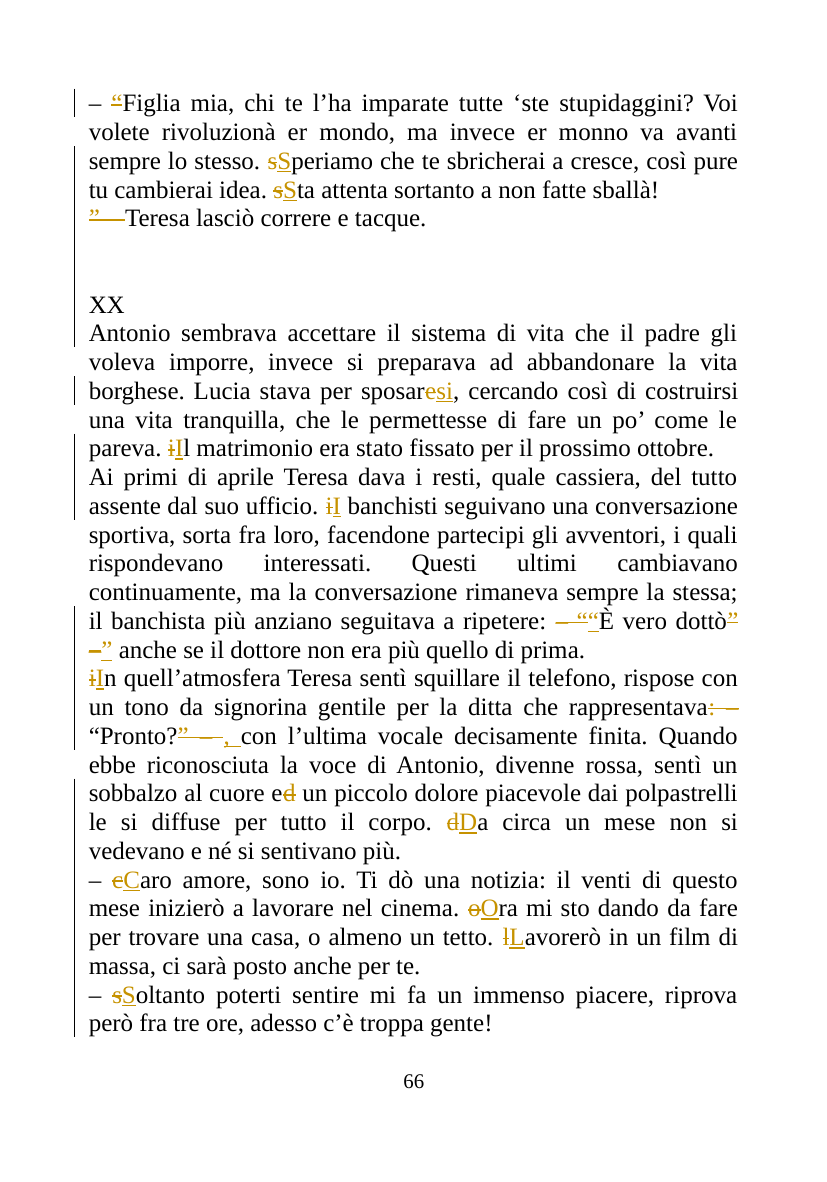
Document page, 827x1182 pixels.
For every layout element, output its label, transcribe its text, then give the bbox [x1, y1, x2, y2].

list Teresa lasciò correre e tacque. [88, 203, 738, 232]
list – Figlia mia, chi te l’ha imparate tutte ‘ste stupidaggini? Voi volete rivoluzionà er mondo, ma invece er monno va avanti sempre lo stesso. Speriamo che te sbricherai a cresce, così pure tu cambierai idea. Sta attenta sortanto a non fatte sballà! [88, 88, 738, 203]
list – Caro amore, sono io. Ti dò una notizia: il venti di questo mese inizierò a lavorare nel cinema. Ora mi sto dando da fare per trovare una casa, o almeno un tetto. Lavorerò in un film di massa, ci sarà posto anche per te. [88, 865, 738, 980]
list XX [88, 290, 738, 318]
list Antonio sembrava accettare il sistema di vita che il padre gli voleva imporre, invece si preparava ad abbandonare la vita borghese. Lucia stava per sposarsi, cercando così di costruirsi una vita tranquilla, che le permettesse di fare un po’ come le pareva. Il matrimonio era stato fissato per il prossimo ottobre. [88, 318, 738, 462]
list Ai primi di aprile Teresa dava i resti, quale cassiera, del tutto assente dal suo ufficio. I banchisti seguivano una conversazione sportiva, sorta fra loro, facendone partecipi gli avventori, i quali rispondevano interessati. Questi ultimi cambiavano continuamente, ma la conversazione rimaneva sempre la stessa; il banchista più anziano seguitava a ripetere: “È vero dottò” anche se il dottore non era più quello di prima. [88, 462, 738, 663]
list In quell’atmosfera Teresa sentì squillare il telefono, rispose con un tono da signorina gentile per la ditta che rappresentava “Pronto?, con l’ultima vocale decisamente finita. Quando ebbe riconosciuta la voce di Antonio, divenne rossa, sentì un sobbalzo al cuore e un piccolo dolore piacevole dai polpastrelli le si diffuse per tutto il corpo. Da circa un mese non si vedevano e né si sentivano più. [88, 663, 738, 865]
list – Soltanto poterti sentire mi fa un immenso piacere, riprova però fra tre ore, adesso c’è troppa gente! [88, 980, 738, 1037]
